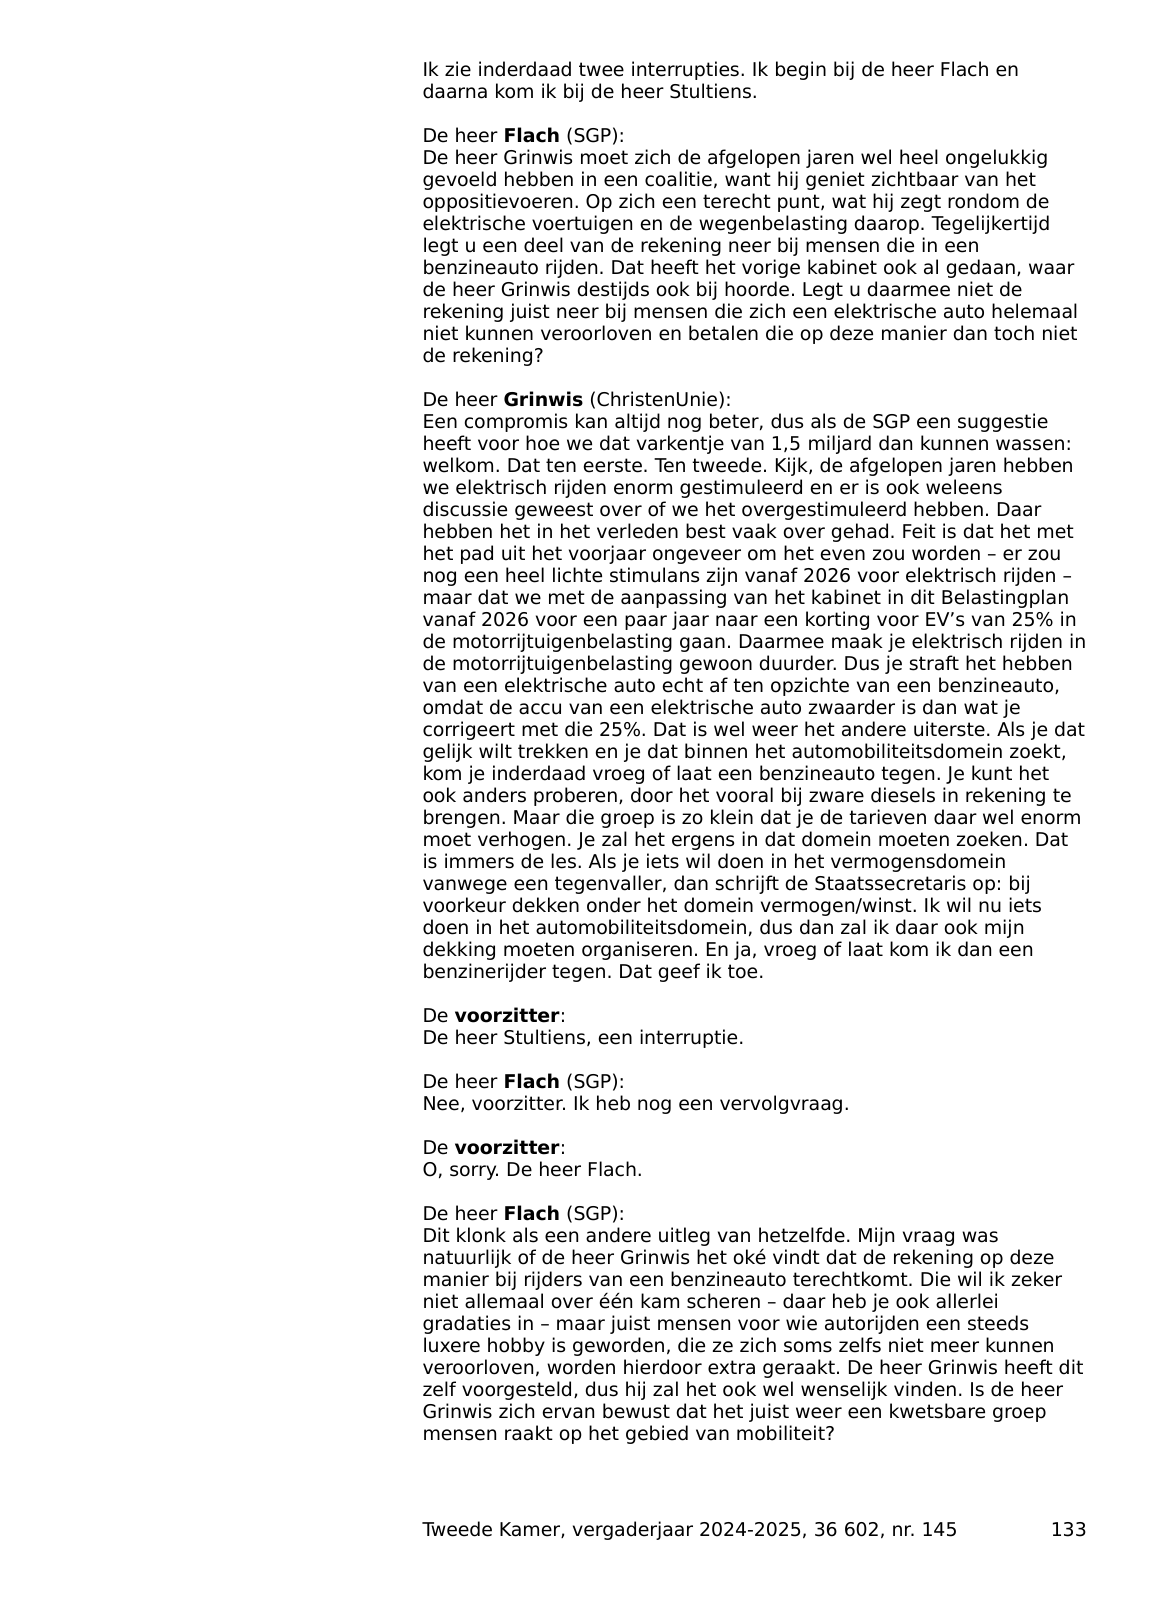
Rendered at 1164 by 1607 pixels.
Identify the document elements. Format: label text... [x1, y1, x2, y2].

text De heer Flach (SGP): [422, 1203, 1087, 1225]
text Ik zie inderdaad twee interrupties. Ik begin bij de heer Flach en daarna kom ik bij de heer Stultiens. [422, 59, 1087, 103]
text De voorzitter: [422, 1005, 1087, 1027]
text De heer Flach (SGP): [422, 125, 1087, 147]
text De voorzitter: [422, 1137, 1087, 1159]
text De heer Grinwis (ChristenUnie): [422, 389, 1087, 411]
text De heer Flach (SGP): [422, 1071, 1087, 1093]
text De heer Stultiens, een interruptie. [422, 1027, 1087, 1049]
text Een compromis kan altijd nog beter, dus als de SGP een suggestie heeft voor hoe we dat varkentje van 1,5 miljard dan kunnen wassen: welkom. Dat ten eerste. Ten tweede. Kijk, de afgelopen jaren hebben we elektrisch rijden enorm gestimuleerd en er is ook weleens discussie geweest over of we het overgestimuleerd hebben. Daar hebben het in het verleden best vaak over gehad. Feit is dat het met het pad uit het voorjaar ongeveer om het even zou worden – er zou nog een heel lichte stimulans zijn vanaf 2026 voor elektrisch rijden – maar dat we met de aanpassing van het kabinet in dit Belastingplan vanaf 2026 voor een paar jaar naar een korting voor EV’s van 25% in de motorrijtuigenbelasting gaan. Daarmee maak je elektrisch rijden in de motorrijtuigenbelasting gewoon duurder. Dus je straft het hebben van een elektrische auto echt af ten opzichte van een benzineauto, omdat de accu van een elektrische auto zwaarder is dan wat je corrigeert met die 25%. Dat is wel weer het andere uiterste. Als je dat gelijk wilt trekken en je dat binnen het automobiliteitsdomein zoekt, kom je inderdaad vroeg of laat een benzineauto tegen. Je kunt het ook anders proberen, door het vooral bij zware diesels in rekening te brengen. Maar die groep is zo klein dat je de tarieven daar wel enorm moet verhogen. Je zal het ergens in dat domein moeten zoeken. Dat is immers de les. Als je iets wil doen in het vermogensdomein vanwege een tegenvaller, dan schrijft de Staatssecretaris op: bij voorkeur dekken onder het domein vermogen/winst. Ik wil nu iets doen in het automobiliteitsdomein, dus dan zal ik daar ook mijn dekking moeten organiseren. En ja, vroeg of laat kom ik dan een benzinerijder tegen. Dat geef ik toe. [422, 411, 1087, 983]
text Dit klonk als een andere uitleg van hetzelfde. Mijn vraag was natuurlijk of de heer Grinwis het oké vindt dat de rekening op deze manier bij rijders van een benzineauto terechtkomt. Die wil ik zeker niet allemaal over één kam scheren – daar heb je ook allerlei gradaties in – maar juist mensen voor wie autorijden een steeds luxere hobby is geworden, die ze zich soms zelfs niet meer kunnen veroorloven, worden hierdoor extra geraakt. De heer Grinwis heeft dit zelf voorgesteld, dus hij zal het ook wel wenselijk vinden. Is de heer Grinwis zich ervan bewust dat het juist weer een kwetsbare groep mensen raakt op het gebied van mobiliteit? [422, 1225, 1087, 1445]
text De heer Grinwis moet zich de afgelopen jaren wel heel ongelukkig gevoeld hebben in een coalitie, want hij geniet zichtbaar van het oppositievoeren. Op zich een terecht punt, wat hij zegt rondom de elektrische voertuigen en de wegenbelasting daarop. Tegelijkertijd legt u een deel van de rekening neer bij mensen die in een benzineauto rijden. Dat heeft het vorige kabinet ook al gedaan, waar de heer Grinwis destijds ook bij hoorde. Legt u daarmee niet de rekening juist neer bij mensen die zich een elektrische auto helemaal niet kunnen veroorloven en betalen die op deze manier dan toch niet de rekening? [422, 147, 1087, 367]
text Nee, voorzitter. Ik heb nog een vervolgvraag. [422, 1093, 1087, 1115]
text O, sorry. De heer Flach. [422, 1159, 1087, 1181]
